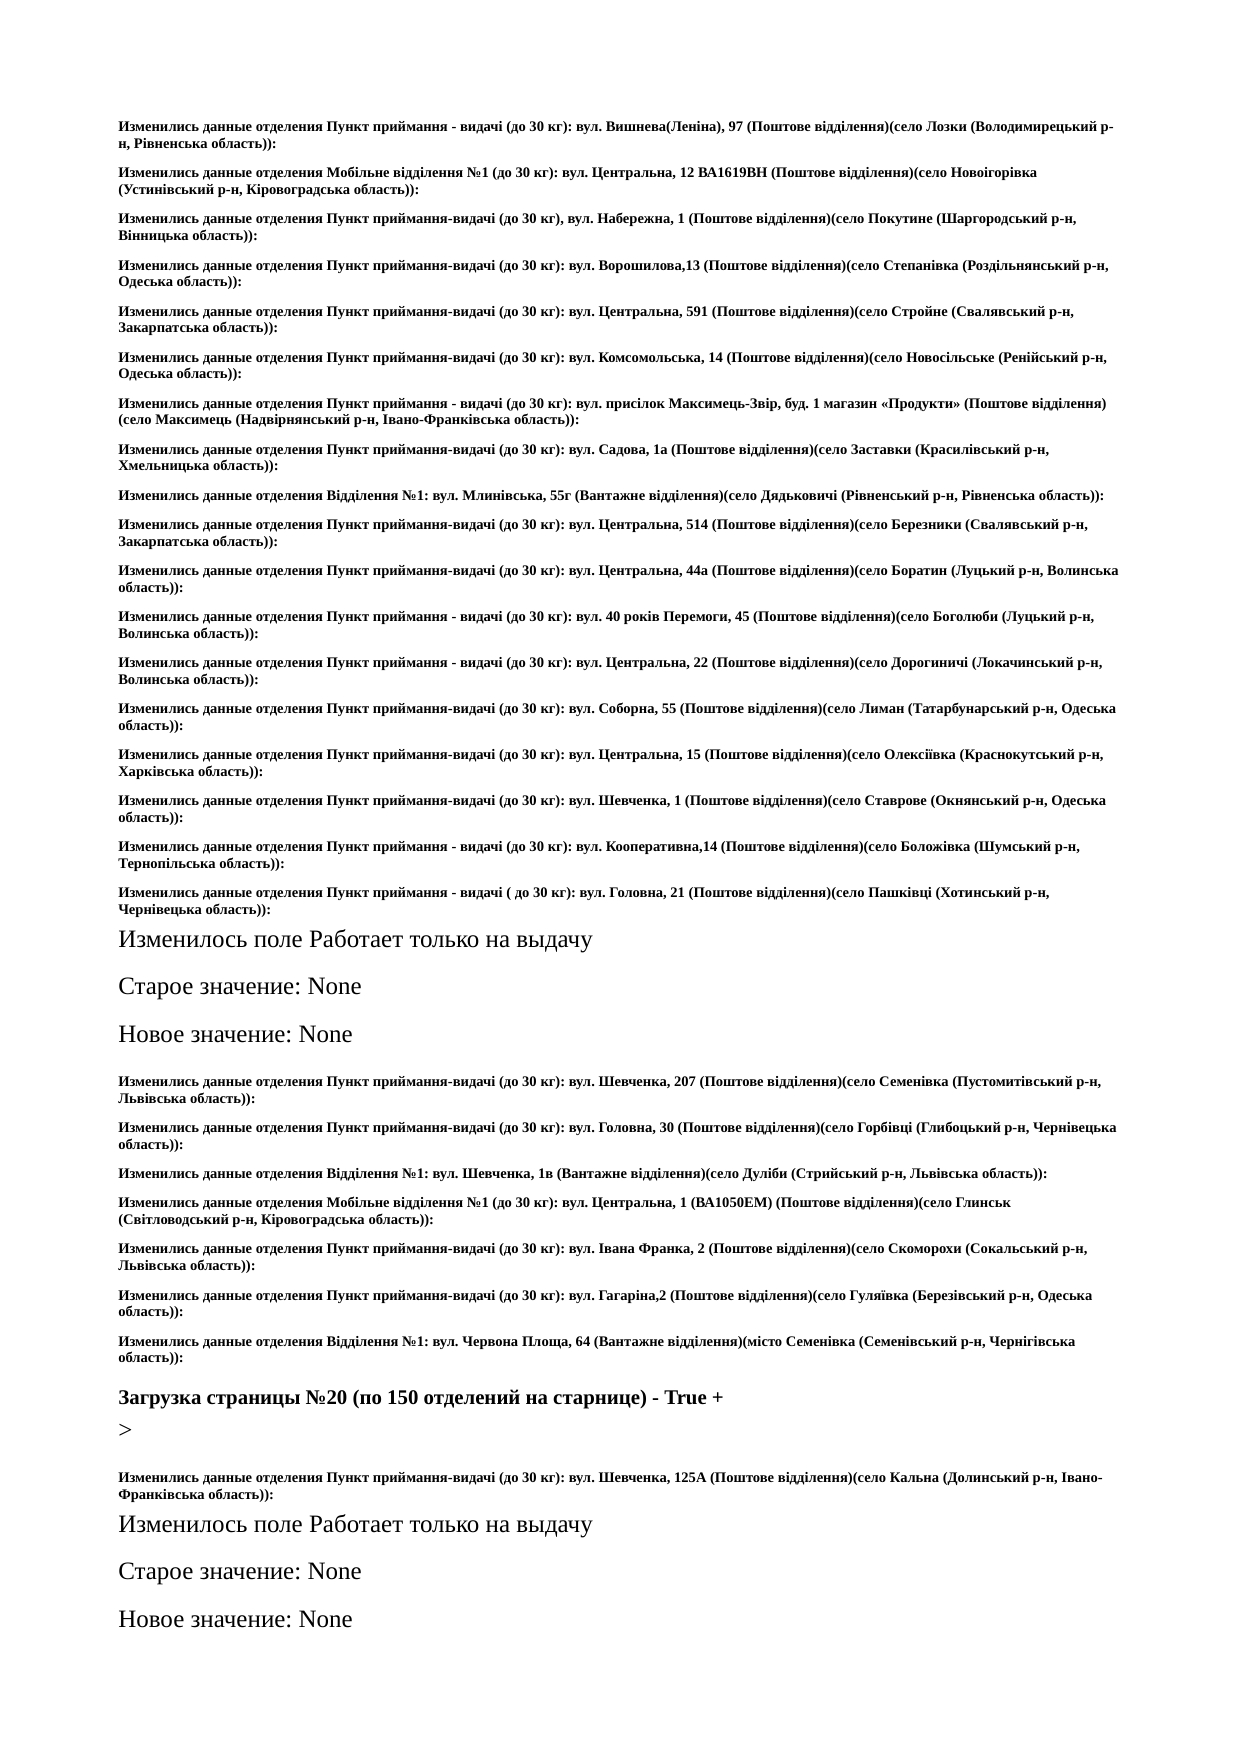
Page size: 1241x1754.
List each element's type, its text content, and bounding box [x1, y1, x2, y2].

text Старое значение: None [118, 1556, 1122, 1585]
subtitle Изменились данные отделения Пункт приймання-видачі (до 30 кг): вул. Центральна, 591 (Поштове відділення)(село Стройне (Свалявський р-н, Закарпатська область)): [118, 302, 1122, 336]
subtitle Изменились данные отделения Пункт приймання - видачі (до 30 кг): вул. Центральна, 22 (Поштове відділення)(село Дорогиничі (Локачинський р-н, Волинська область)): [118, 654, 1122, 687]
subtitle Изменились данные отделения Пункт приймання-видачі (до 30 кг): вул. Комсомольська, 14 (Поштове відділення)(село Новосільське (Ренійський р-н, Одеська область)): [118, 348, 1122, 382]
subtitle Изменились данные отделения Пункт приймання-видачі (до 30 кг): вул. Центральна, 44а (Поштове відділення)(село Боратин (Луцький р-н, Волинська область)): [118, 562, 1122, 595]
subtitle Загрузка страницы №20 (по 150 отделений на старнице) - True + [118, 1385, 1122, 1409]
subtitle Изменились данные отделения Пункт приймання-видачі (до 30 кг): вул. Гагаріна,2 (Поштове відділення)(село Гуляївка (Березівський р-н, Одеська область)): [118, 1286, 1122, 1320]
text Новое значение: None [118, 1604, 1122, 1633]
text > [118, 1415, 1122, 1444]
subtitle Изменились данные отделения Пункт приймання - видачі (до 30 кг): вул. присілок Максимець-Звір, буд. 1 магазин «Продукти» (Поштове відділення)(село Максимець (Надвірнянський р-н, Івано-Франківська область)): [118, 394, 1122, 428]
subtitle Изменились данные отделения Відділення №1: вул. Шевченка, 1в (Вантажне відділення)(село Дуліби (Стрийський р-н, Львівська область)): [118, 1165, 1122, 1182]
subtitle Изменились данные отделения Мобільне відділення №1 (до 30 кг): вул. Центральна, 12 ВА1619ВН (Поштове відділення)(село Новоігорівка (Устинівський р-н, Кіровоградська область)): [118, 164, 1122, 198]
text Старое значение: None [118, 971, 1122, 1000]
subtitle Изменились данные отделения Пункт приймання-видачі (до 30 кг): вул. Шевченка, 1 (Поштове відділення)(село Ставрове (Окнянський р-н, Одеська область)): [118, 792, 1122, 826]
subtitle Изменились данные отделения Пункт приймання-видачі (до 30 кг): вул. Головна, 30 (Поштове відділення)(село Горбівці (Глибоцький р-н, Чернівецька область)): [118, 1119, 1122, 1152]
subtitle Изменились данные отделения Пункт приймання - видачі ( до 30 кг): вул. Головна, 21 (Поштове відділення)(село Пашківці (Хотинський р-н, Чернівецька область)): [118, 884, 1122, 918]
subtitle Изменились данные отделения Пункт приймання - видачі (до 30 кг): вул. Вишнева(Леніна), 97 (Поштове відділення)(село Лозки (Володимирецький р-н, Рівненська область)): [118, 118, 1122, 152]
subtitle Изменились данные отделения Пункт приймання-видачі (до 30 кг): вул. Шевченка, 207 (Поштове відділення)(село Семенівка (Пустомитівський р-н, Львівська область)): [118, 1073, 1122, 1106]
subtitle Изменились данные отделения Пункт приймання-видачі (до 30 кг): вул. Соборна, 55 (Поштове відділення)(село Лиман (Татарбунарський р-н, Одеська область)): [118, 700, 1122, 733]
subtitle Изменились данные отделения Відділення №1: вул. Млинівська, 55г (Вантажне відділення)(село Дядьковичі (Рівненський р-н, Рівненська область)): [118, 486, 1122, 503]
text Изменилось поле Работает только на выдачу [118, 924, 1122, 953]
text Изменилось поле Работает только на выдачу [118, 1509, 1122, 1537]
subtitle Изменились данные отделения Пункт приймання-видачі (до 30 кг): вул. Садова, 1а (Поштове відділення)(село Заставки (Красилівський р-н, Хмельницька область)): [118, 440, 1122, 474]
subtitle Изменились данные отделения Пункт приймання-видачі (до 30 кг), вул. Набережна, 1 (Поштове відділення)(село Покутине (Шаргородський р-н, Вінницька область)): [118, 210, 1122, 244]
subtitle Изменились данные отделения Пункт приймання-видачі (до 30 кг): вул. Івана Франка, 2 (Поштове відділення)(село Скоморохи (Сокальський р-н, Львівська область)): [118, 1240, 1122, 1274]
subtitle Изменились данные отделения Мобільне відділення №1 (до 30 кг): вул. Центральна, 1 (ВА1050ЕМ) (Поштове відділення)(село Глинськ (Світловодський р-н, Кіровоградська область)): [118, 1194, 1122, 1228]
subtitle Изменились данные отделения Пункт приймання - видачі (до 30 кг): вул. 40 років Перемоги, 45 (Поштове відділення)(село Боголюби (Луцький р-н, Волинська область)): [118, 608, 1122, 641]
subtitle Изменились данные отделения Відділення №1: вул. Червона Площа, 64 (Вантажне відділення)(місто Семенівка (Семенівський р-н, Чернігівська область)): [118, 1332, 1122, 1366]
subtitle Изменились данные отделения Пункт приймання-видачі (до 30 кг): вул. Центральна, 15 (Поштове відділення)(село Олексіївка (Краснокутський р-н, Харківська область)): [118, 746, 1122, 779]
subtitle Изменились данные отделения Пункт приймання - видачі (до 30 кг): вул. Кооперативна,14 (Поштове відділення)(село Боложівка (Шумський р-н, Тернопільська область)): [118, 838, 1122, 872]
subtitle Изменились данные отделения Пункт приймання-видачі (до 30 кг): вул. Шевченка, 125А (Поштове відділення)(село Кальна (Долинський р-н, Івано-Франківська область)): [118, 1469, 1122, 1502]
text Новое значение: None [118, 1019, 1122, 1048]
subtitle Изменились данные отделения Пункт приймання-видачі (до 30 кг): вул. Ворошилова,13 (Поштове відділення)(село Степанівка (Роздільнянський р-н, Одеська область)): [118, 256, 1122, 290]
subtitle Изменились данные отделения Пункт приймання-видачі (до 30 кг): вул. Центральна, 514 (Поштове відділення)(село Березники (Свалявський р-н, Закарпатська область)): [118, 516, 1122, 549]
